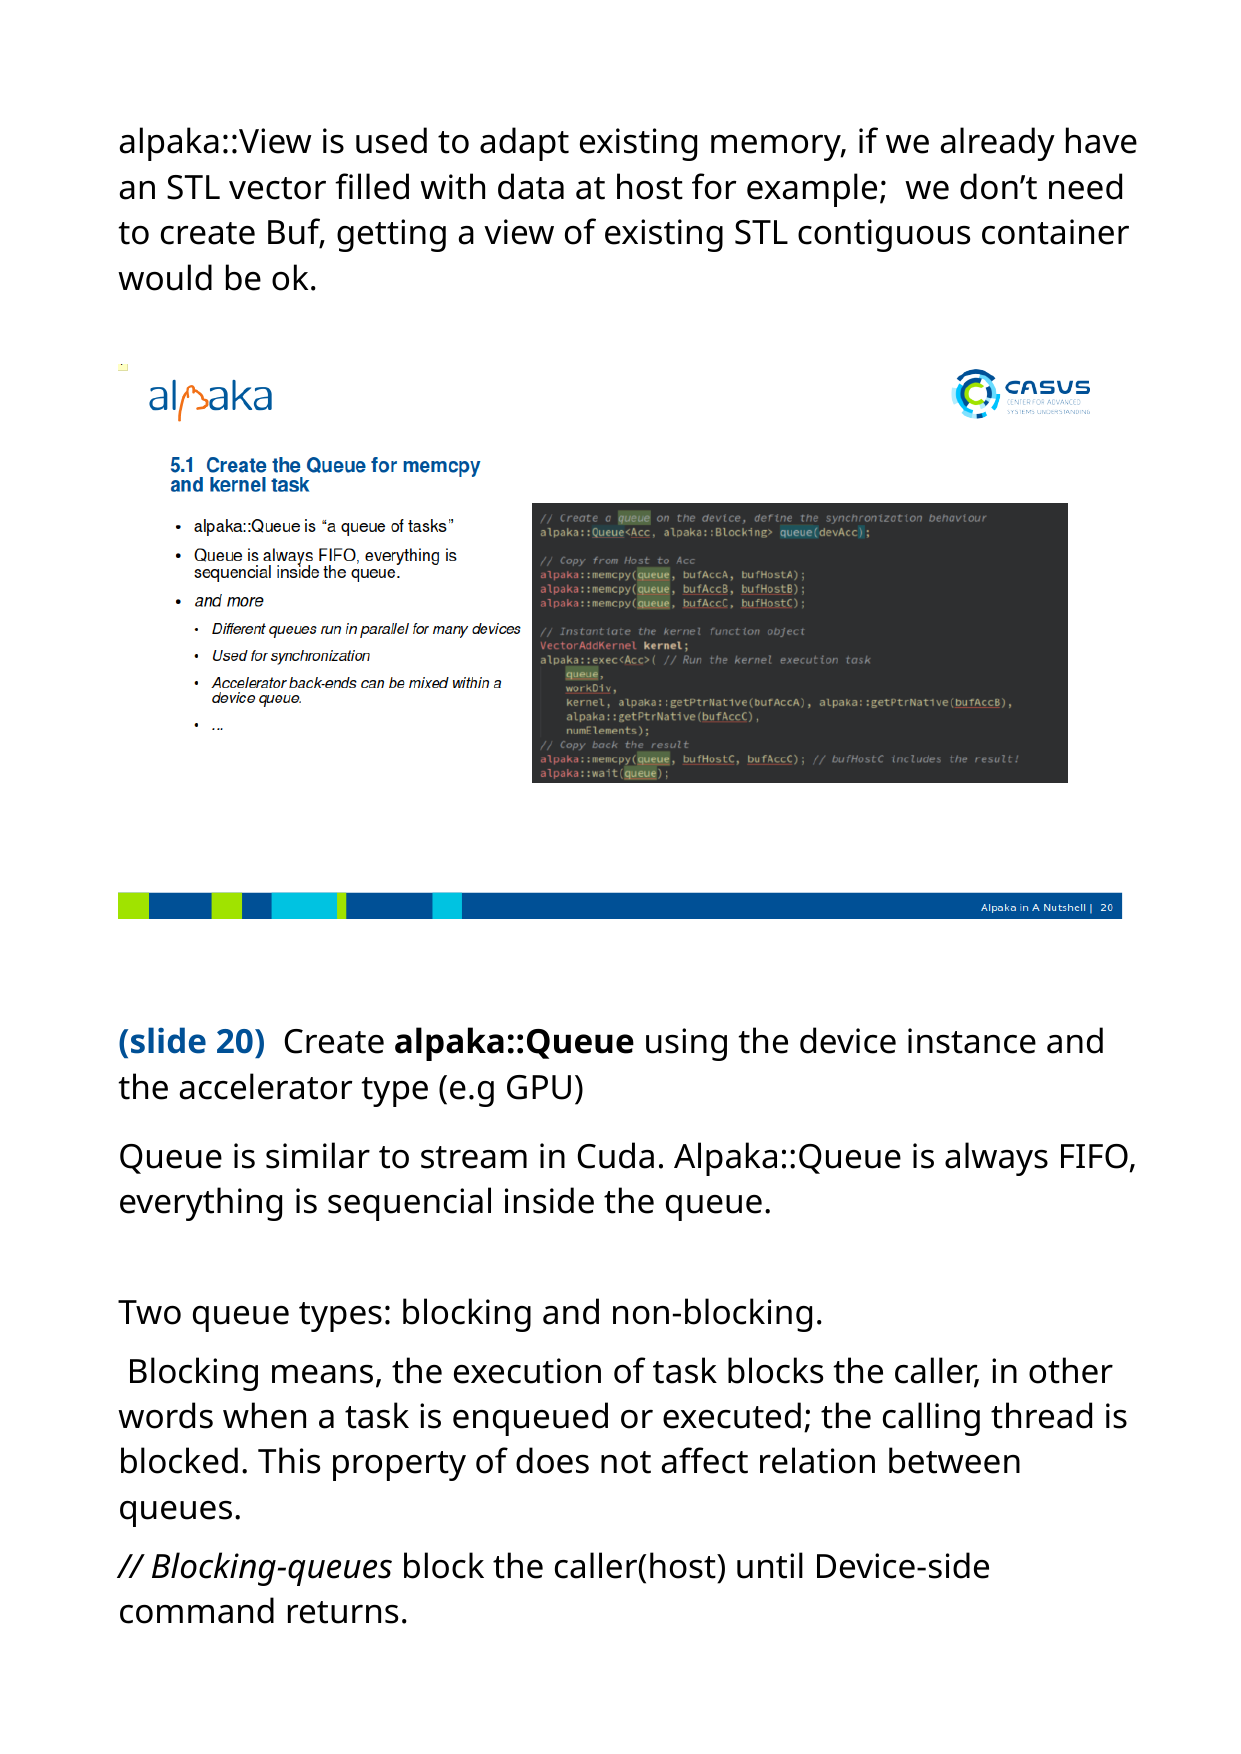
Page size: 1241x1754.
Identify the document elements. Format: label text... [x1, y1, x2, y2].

text // Blocking-queues block the caller(host) until Device-side command returns. [118, 1542, 1140, 1633]
text Blocking means, the execution of task blocks the caller, in other words when a task is enqueued or executed; the calling thread is blocked. This property of does not affect relation between queues. [118, 1347, 1140, 1529]
text (slide 20) Create alpaka::Queue using the device instance and the accelerator type (e.g GPU) [118, 1018, 1140, 1109]
text Queue is similar to stream in Cuda. Alpaka::Queue is always FIFO, everything is sequencial inside the queue. [118, 1132, 1140, 1223]
picture [118, 364, 1123, 919]
text alpaka::View is used to adapt existing memory, if we already have an STL vector filled with data at host for example; we don’t need to create Buf, getting a view of existing STL contiguous container would be ok. [118, 118, 1140, 300]
text Two queue types: blocking and non-blocking. [118, 1288, 1140, 1334]
